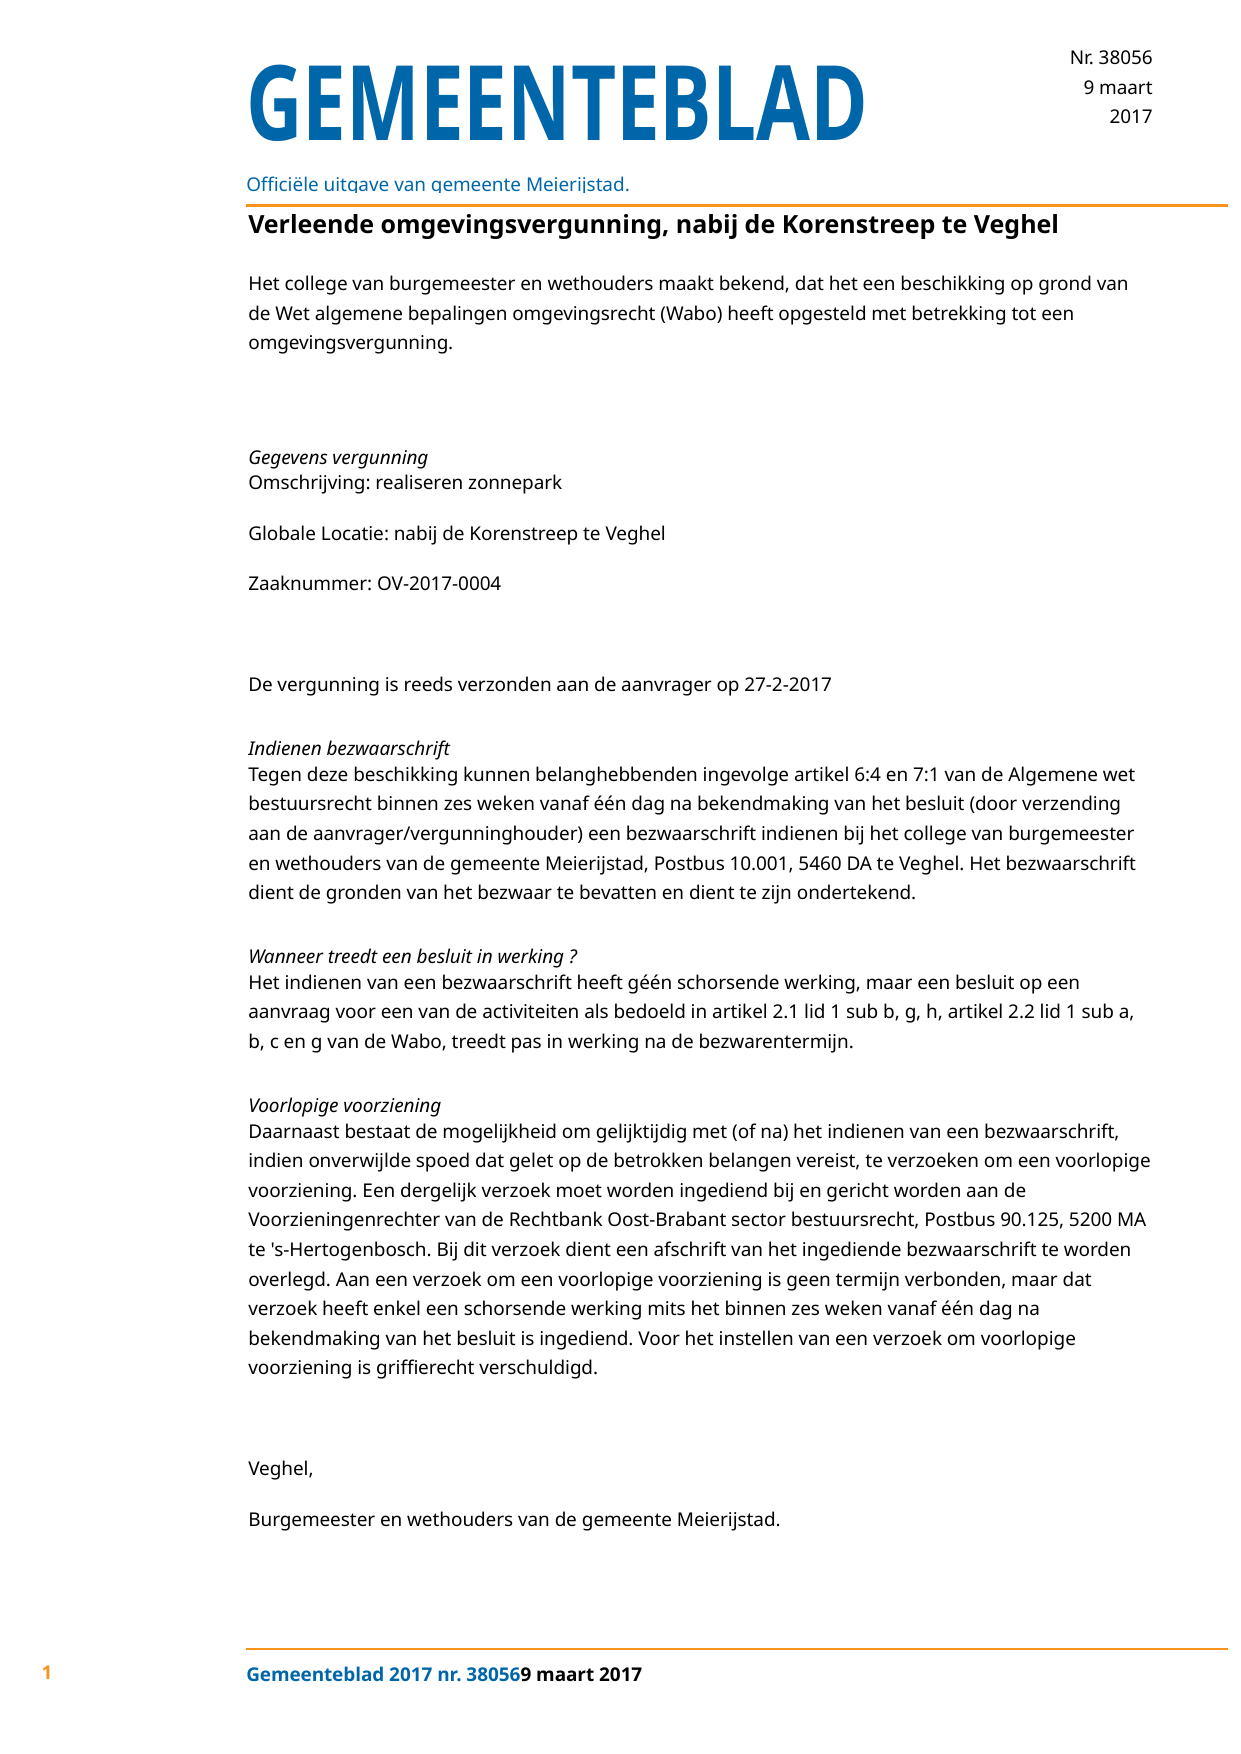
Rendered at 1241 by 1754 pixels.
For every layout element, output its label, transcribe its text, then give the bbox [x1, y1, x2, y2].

picture [41, 47, 231, 172]
text Voorlopige voorziening [248, 1092, 1152, 1118]
text Verleende omgevingsvergunning, nabij de Korenstreep te Veghel [248, 207, 1152, 241]
text Daarnaast bestaat de mogelijkheid om gelijktijdig met (of na) het indienen van een bezwaarschrift, indien onverwijlde spoed dat gelet op de betrokken belangen vereist, te verzoeken om een voorlopige voorziening. Een dergelijk verzoek moet worden ingediend bij en gericht worden aan de Voorzieningenrechter van de Rechtbank Oost-Brabant sector bestuursrecht, Postbus 90.125, 5200 MA te 's-Hertogenbosch. Bij dit verzoek dient een afschrift van het ingediende bezwaarschrift te worden overlegd. Aan een verzoek om een voorlopige voorziening is geen termijn verbonden, maar dat verzoek heeft enkel een schorsende werking mits het binnen zes weken vanaf één dag na bekendmaking van het besluit is ingediend. Voor het instellen van een verzoek om voorlopige voorziening is griffierecht verschuldigd. [248, 1118, 1152, 1380]
text De vergunning is reeds verzonden aan de aanvrager op 27-2-2017 [248, 671, 1152, 697]
text Indienen bezwaarschrift [248, 735, 1152, 761]
text Burgemeester en wethouders van de gemeente Meierijstad. [248, 1506, 1152, 1531]
text Omschrijving: realiseren zonnepark [248, 469, 1152, 495]
text Gegevens vergunning [248, 444, 1152, 469]
text Zaaknummer: OV-2017-0004 [248, 570, 1152, 596]
text Tegen deze beschikking kunnen belanghebbenden ingevolge artikel 6:4 en 7:1 van de Algemene wet bestuursrecht binnen zes weken vanaf één dag na bekendmaking van het besluit (door verzending aan de aanvrager/vergunninghouder) een bezwaarschrift indienen bij het college van burgemeester en wethouders van de gemeente Meierijstad, Postbus 10.001, 5460 DA te Veghel. Het bezwaarschrift dient de gronden van het bezwaar te bevatten en dient te zijn ondertekend. [248, 761, 1152, 905]
text Wanneer treedt een besluit in werking ? [248, 943, 1152, 969]
text Het college van burgemeester en wethouders maakt bekend, dat het een beschikking op grond van de Wet algemene bepalingen omgevingsrecht (Wabo) heeft opgesteld met betrekking tot een omgevingsvergunning. [248, 270, 1152, 355]
text Het indienen van een bezwaarschrift heeft géén schorsende werking, maar een besluit op een aanvraag voor een van de activiteiten als bedoeld in artikel 2.1 lid 1 sub b, g, h, artikel 2.2 lid 1 sub a, b, c en g van de Wabo, treedt pas in werking na de bezwarentermijn. [248, 969, 1152, 1054]
text Globale Locatie: nabij de Korenstreep te Veghel [248, 520, 1152, 546]
text Veghel, [248, 1455, 1152, 1481]
